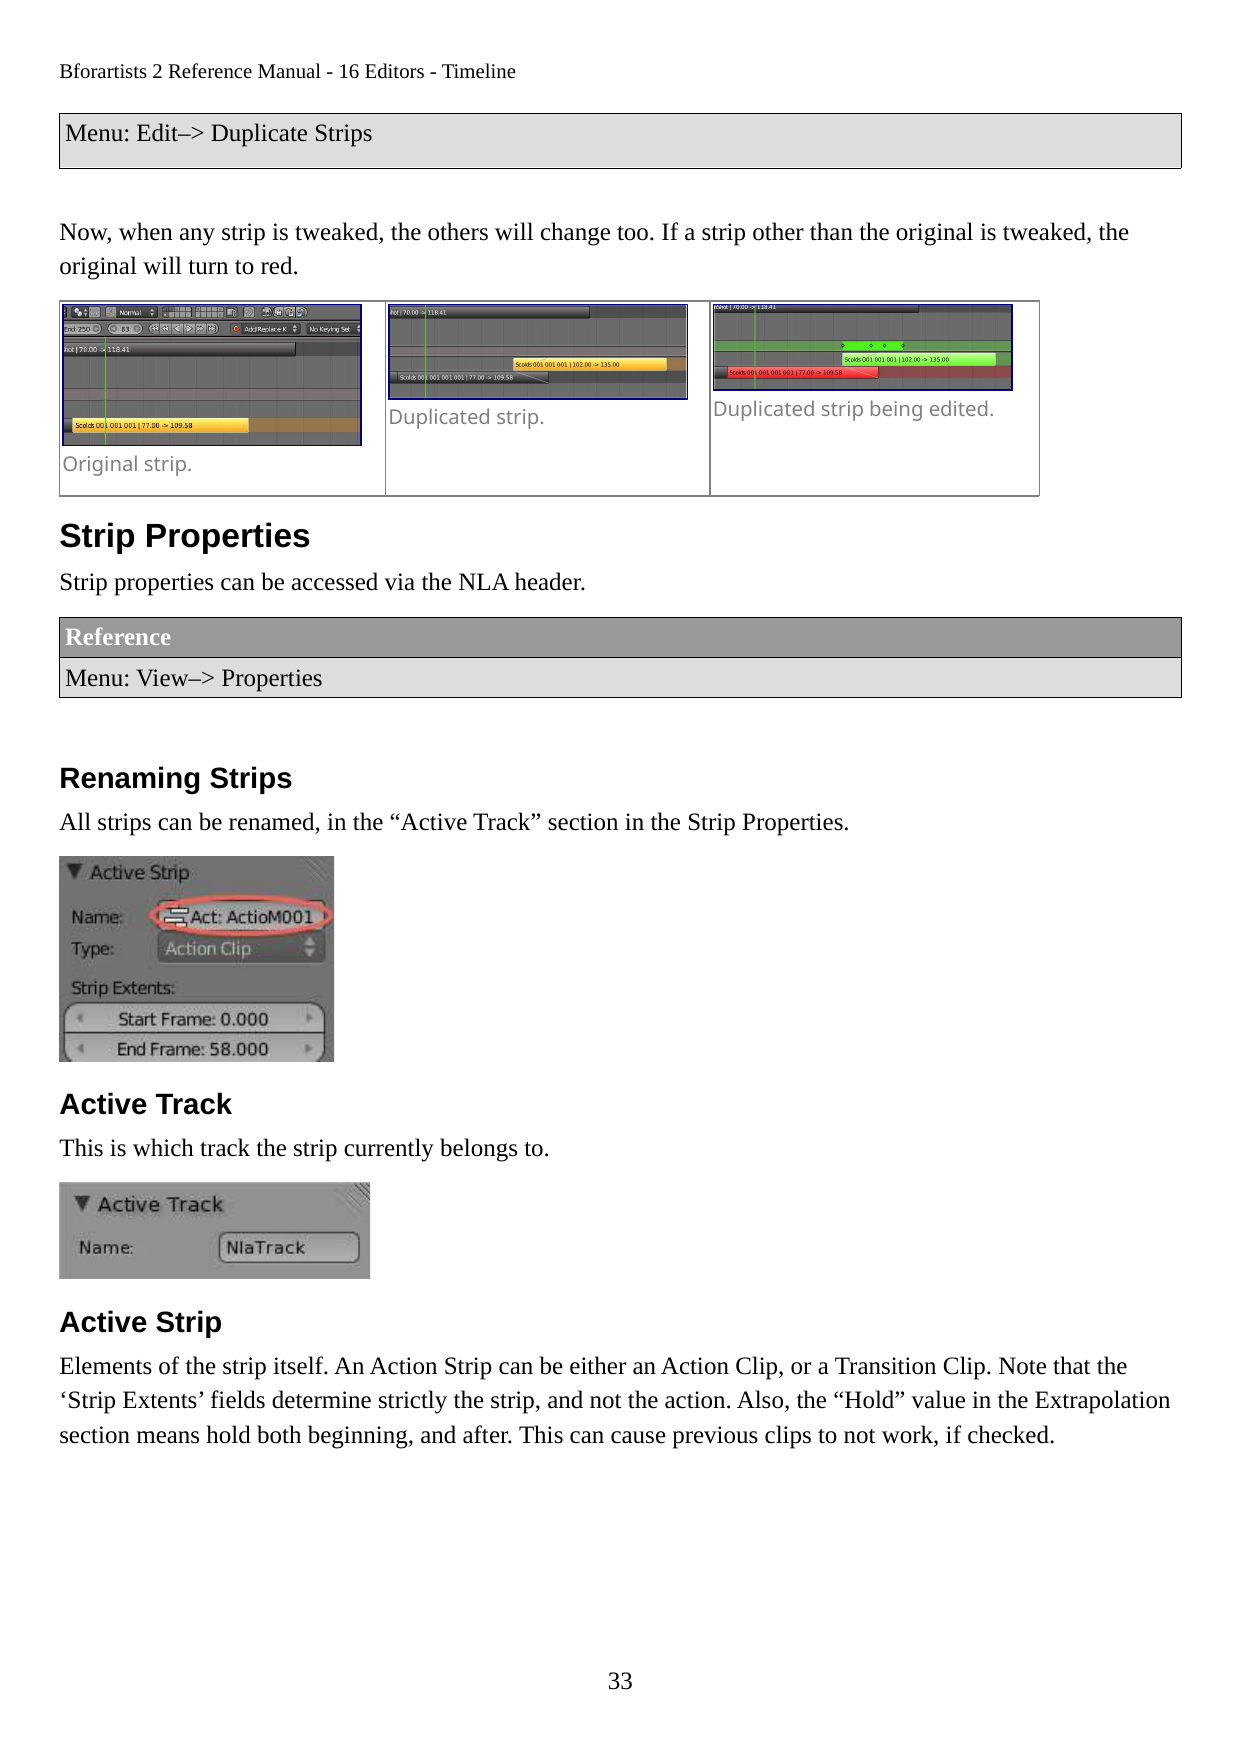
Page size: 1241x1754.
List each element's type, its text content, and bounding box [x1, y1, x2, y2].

table_cell Menu: Edit–> Duplicate Strips [60, 114, 1181, 167]
table_header Original strip. [60, 302, 385, 495]
picture [390, 305, 687, 398]
subtitle Active Track [59, 1087, 1181, 1121]
table_header Reference [60, 618, 1181, 657]
text Strip properties can be accessed via the NLA header. [59, 567, 1181, 596]
picture [714, 305, 1011, 389]
table_header Duplicated strip being edited. [711, 302, 1039, 495]
picture [64, 305, 360, 445]
text All strips can be renamed, in the “Active Track” section in the Strip Properties. [59, 807, 1181, 836]
table_cell Menu: View–> Properties [60, 658, 1181, 697]
table_header Duplicated strip. [386, 302, 709, 495]
text This is which track the strip currently belongs to. [59, 1133, 1181, 1162]
text Now, when any strip is tweaked, the others will change too. If a strip other than the original is tweaked, the original will turn to red. [59, 217, 1181, 280]
subtitle Renaming Strips [59, 761, 1181, 795]
picture [59, 856, 335, 1062]
picture [59, 1182, 371, 1279]
subtitle Strip Properties [59, 516, 1181, 555]
subtitle Active Strip [59, 1305, 1181, 1338]
text Elements of the strip itself. An Action Strip can be either an Action Clip, or a Transition Clip. Note that the ‘Strip Extents’ fields determine strictly the strip, and not the action. Also, the “Hold” value in the Extrapolation section means hold both beginning, and after. This can cause previous clips to not work, if checked. [59, 1351, 1181, 1449]
